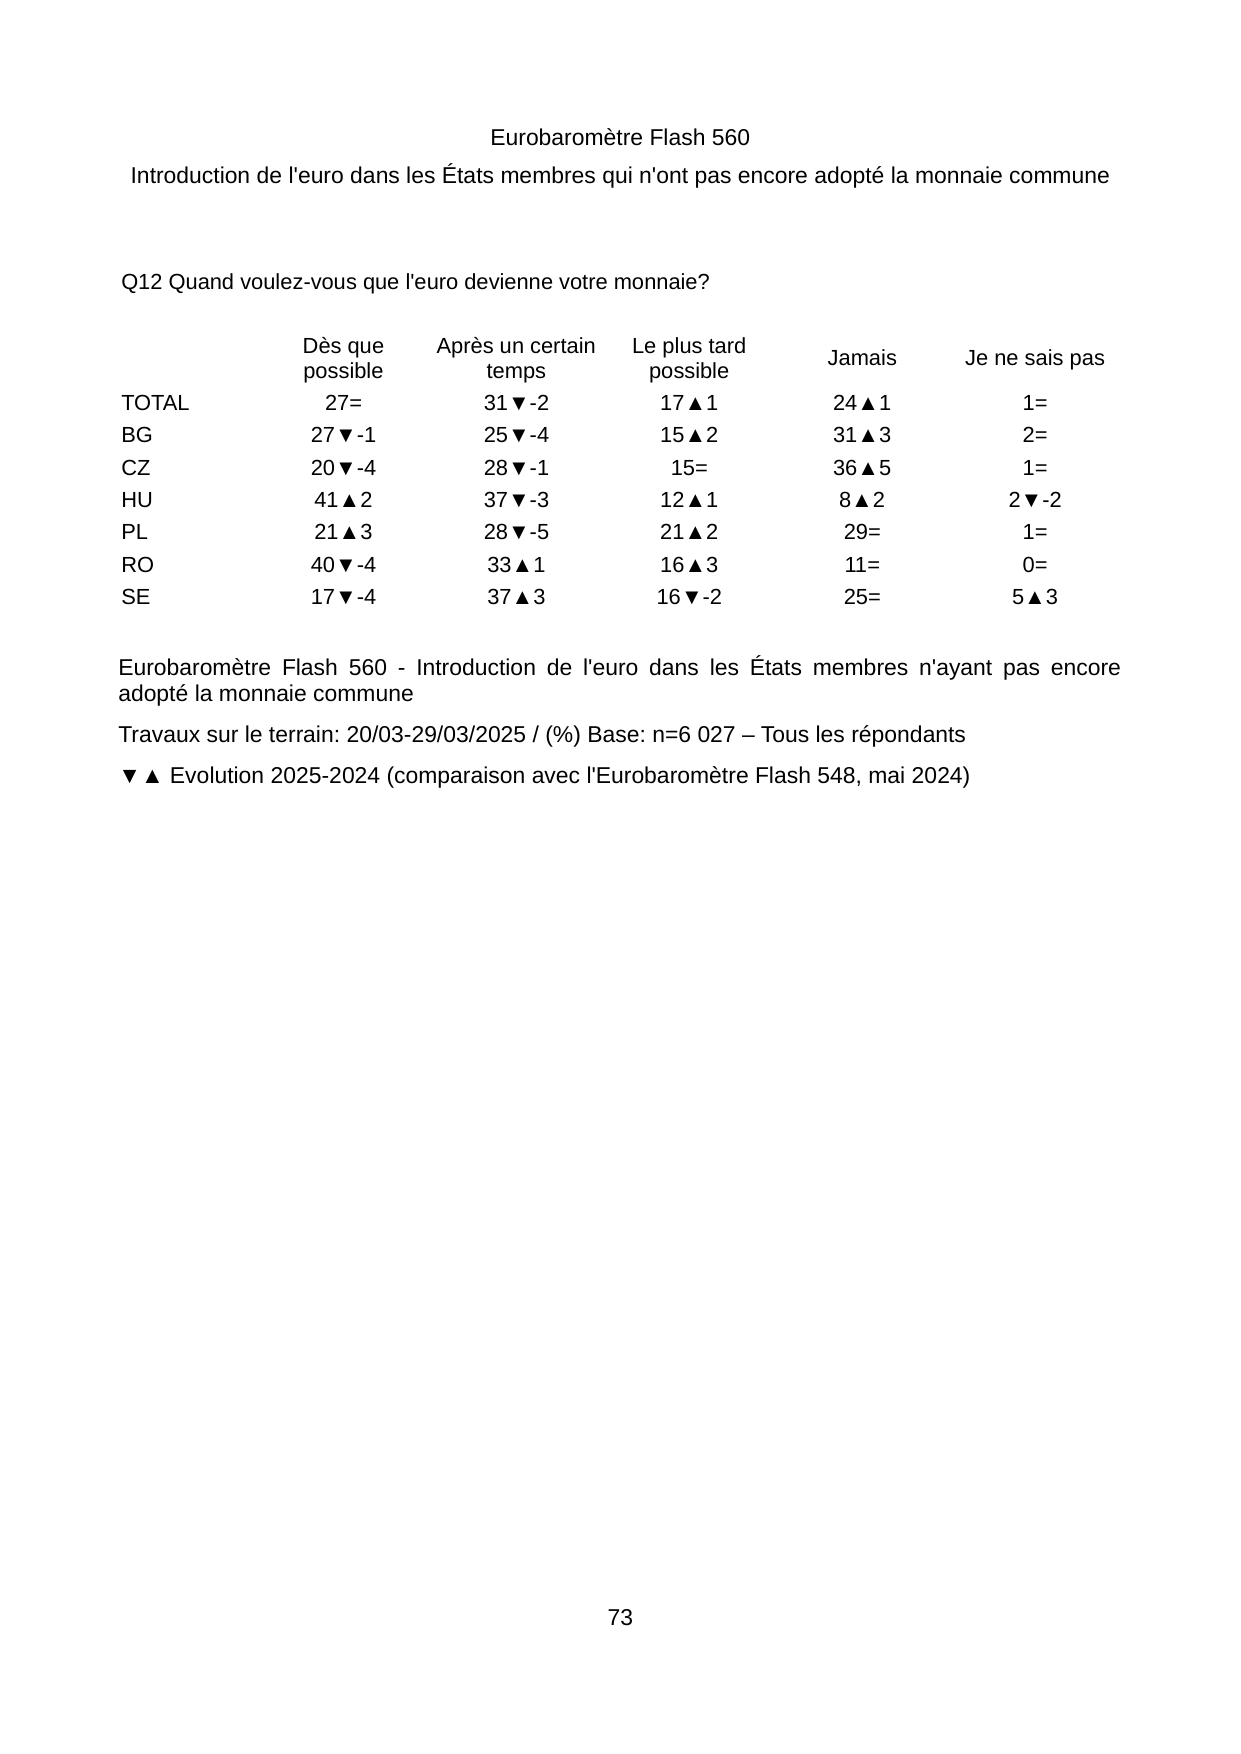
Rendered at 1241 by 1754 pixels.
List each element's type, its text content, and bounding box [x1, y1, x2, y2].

table_cell 2▼-2 [949, 483, 1121, 516]
table_cell 11= [776, 548, 948, 580]
table_cell TOTAL [118, 386, 257, 418]
text Travaux sur le terrain: 20/03-29/03/2025 / (%) Base: n=6 027 – Tous les répondants [118, 721, 1122, 747]
table_cell 5▲3 [949, 580, 1121, 613]
table_cell 27▼-1 [257, 419, 430, 451]
table_cell 31▲3 [776, 419, 948, 451]
table_cell [603, 298, 776, 330]
table_cell 17▲1 [603, 386, 776, 418]
table_cell CZ [118, 451, 257, 483]
table_cell Après un certain temps [430, 330, 603, 386]
table_cell 40▼-4 [257, 548, 430, 580]
table_cell 16▲3 [603, 548, 776, 580]
table_cell 25= [776, 580, 948, 613]
table_cell 8▲2 [776, 483, 948, 516]
table_cell Dès que possible [257, 330, 430, 386]
table_cell Je ne sais pas [949, 330, 1121, 386]
text ▼▲ Evolution 2025-2024 (comparaison avec l'Eurobaromètre Flash 548, mai 2024) [118, 762, 1122, 788]
table_cell [949, 298, 1121, 330]
table_cell 20▼-4 [257, 451, 430, 483]
table_cell 37▼-3 [430, 483, 603, 516]
table_cell 36▲5 [776, 451, 948, 483]
table_cell PL [118, 516, 257, 548]
table_cell 12▲1 [603, 483, 776, 516]
table_cell 28▼-1 [430, 451, 603, 483]
table_cell [118, 330, 257, 386]
table_cell 1= [949, 451, 1121, 483]
table_cell Le plus tard possible [603, 330, 776, 386]
table_cell 33▲1 [430, 548, 603, 580]
table_cell 21▲2 [603, 516, 776, 548]
table_cell 1= [949, 516, 1121, 548]
table_cell 41▲2 [257, 483, 430, 516]
table_cell BG [118, 419, 257, 451]
table_cell [257, 298, 430, 330]
table_cell 29= [776, 516, 948, 548]
table_cell 28▼-5 [430, 516, 603, 548]
table_cell 16▼-2 [603, 580, 776, 613]
table_cell [776, 298, 948, 330]
table_cell 31▼-2 [430, 386, 603, 418]
table_cell 27= [257, 386, 430, 418]
table_cell 24▲1 [776, 386, 948, 418]
table_cell 0= [949, 548, 1121, 580]
table_header Q12 Quand voulez-vous que l'euro devienne votre monnaie? [118, 265, 1121, 297]
table_cell [430, 298, 603, 330]
table_cell HU [118, 483, 257, 516]
table_cell 1= [949, 386, 1121, 418]
table_cell 37▲3 [430, 580, 603, 613]
table_cell 21▲3 [257, 516, 430, 548]
table_cell SE [118, 580, 257, 613]
table_cell 2= [949, 419, 1121, 451]
table_cell RO [118, 548, 257, 580]
table_cell 15▲2 [603, 419, 776, 451]
table_cell [118, 298, 257, 330]
text Eurobaromètre Flash 560 - Introduction de l'euro dans les États membres n'ayant pas encore adopté la monnaie commune [118, 654, 1122, 706]
table_cell Jamais [776, 330, 948, 386]
table_cell 17▼-4 [257, 580, 430, 613]
table_cell 15= [603, 451, 776, 483]
table_cell 25▼-4 [430, 419, 603, 451]
